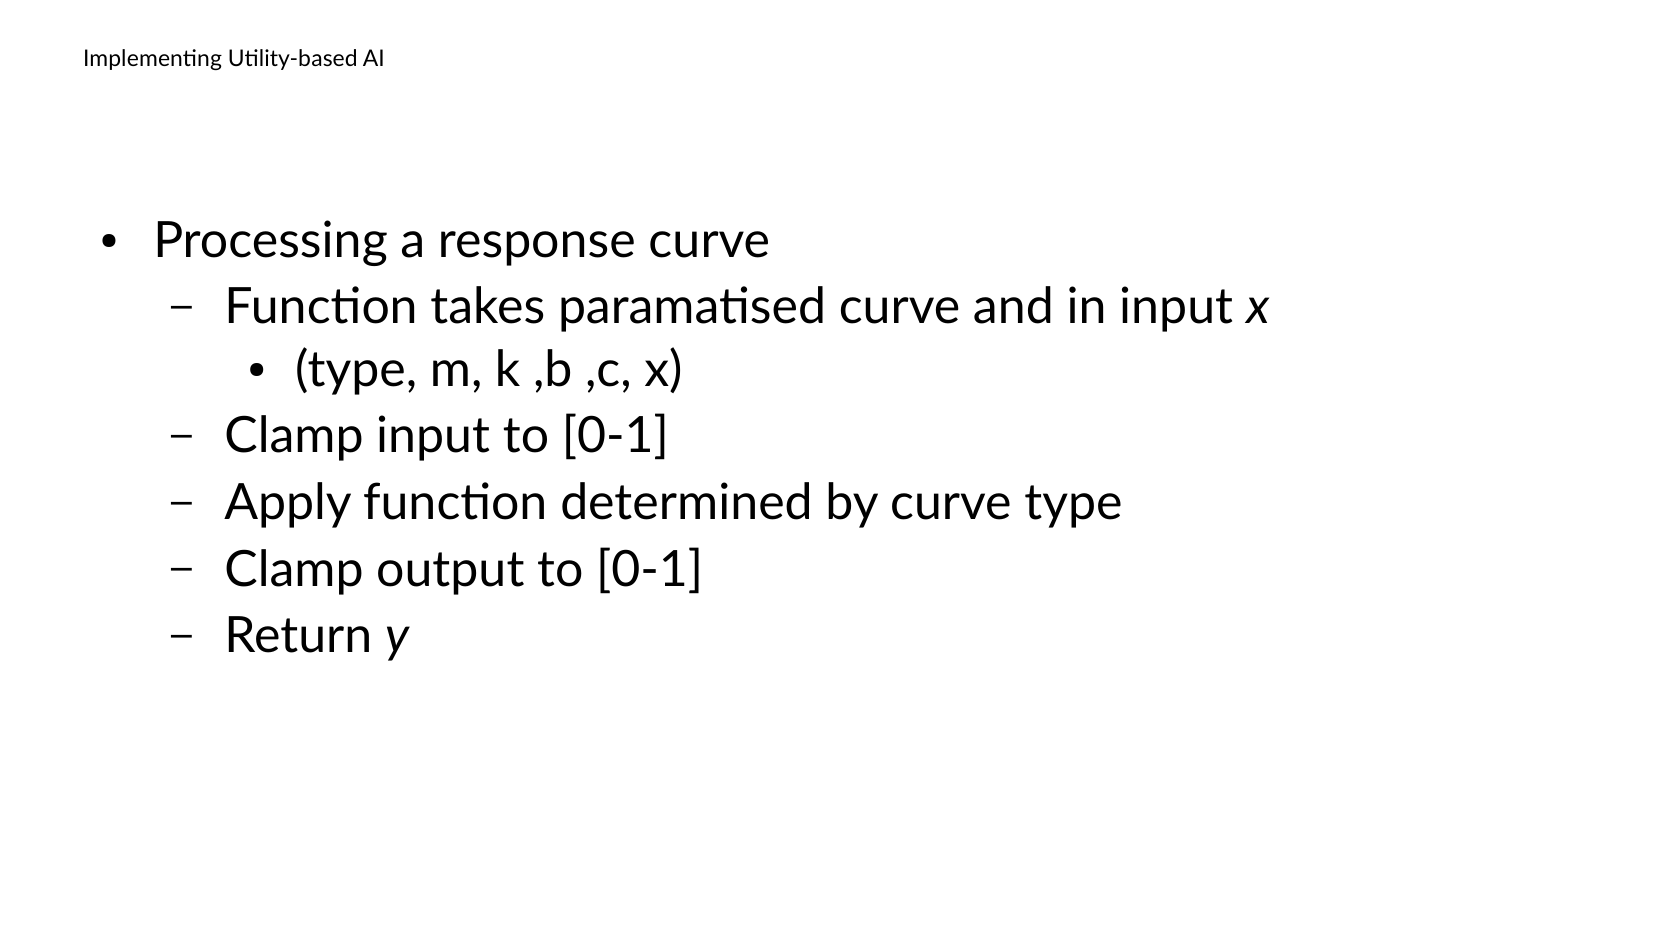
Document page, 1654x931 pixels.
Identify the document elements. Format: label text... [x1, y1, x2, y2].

title Implementing Utility-based AI [83, 0, 1571, 119]
list Processing a response curve Function takes paramatised curve and in input x (type, m, k ,b ,c, x) Clamp input to [0-1] Apply function determined by curve type Clamp output to [0-1] Return y [82, 217, 1571, 839]
